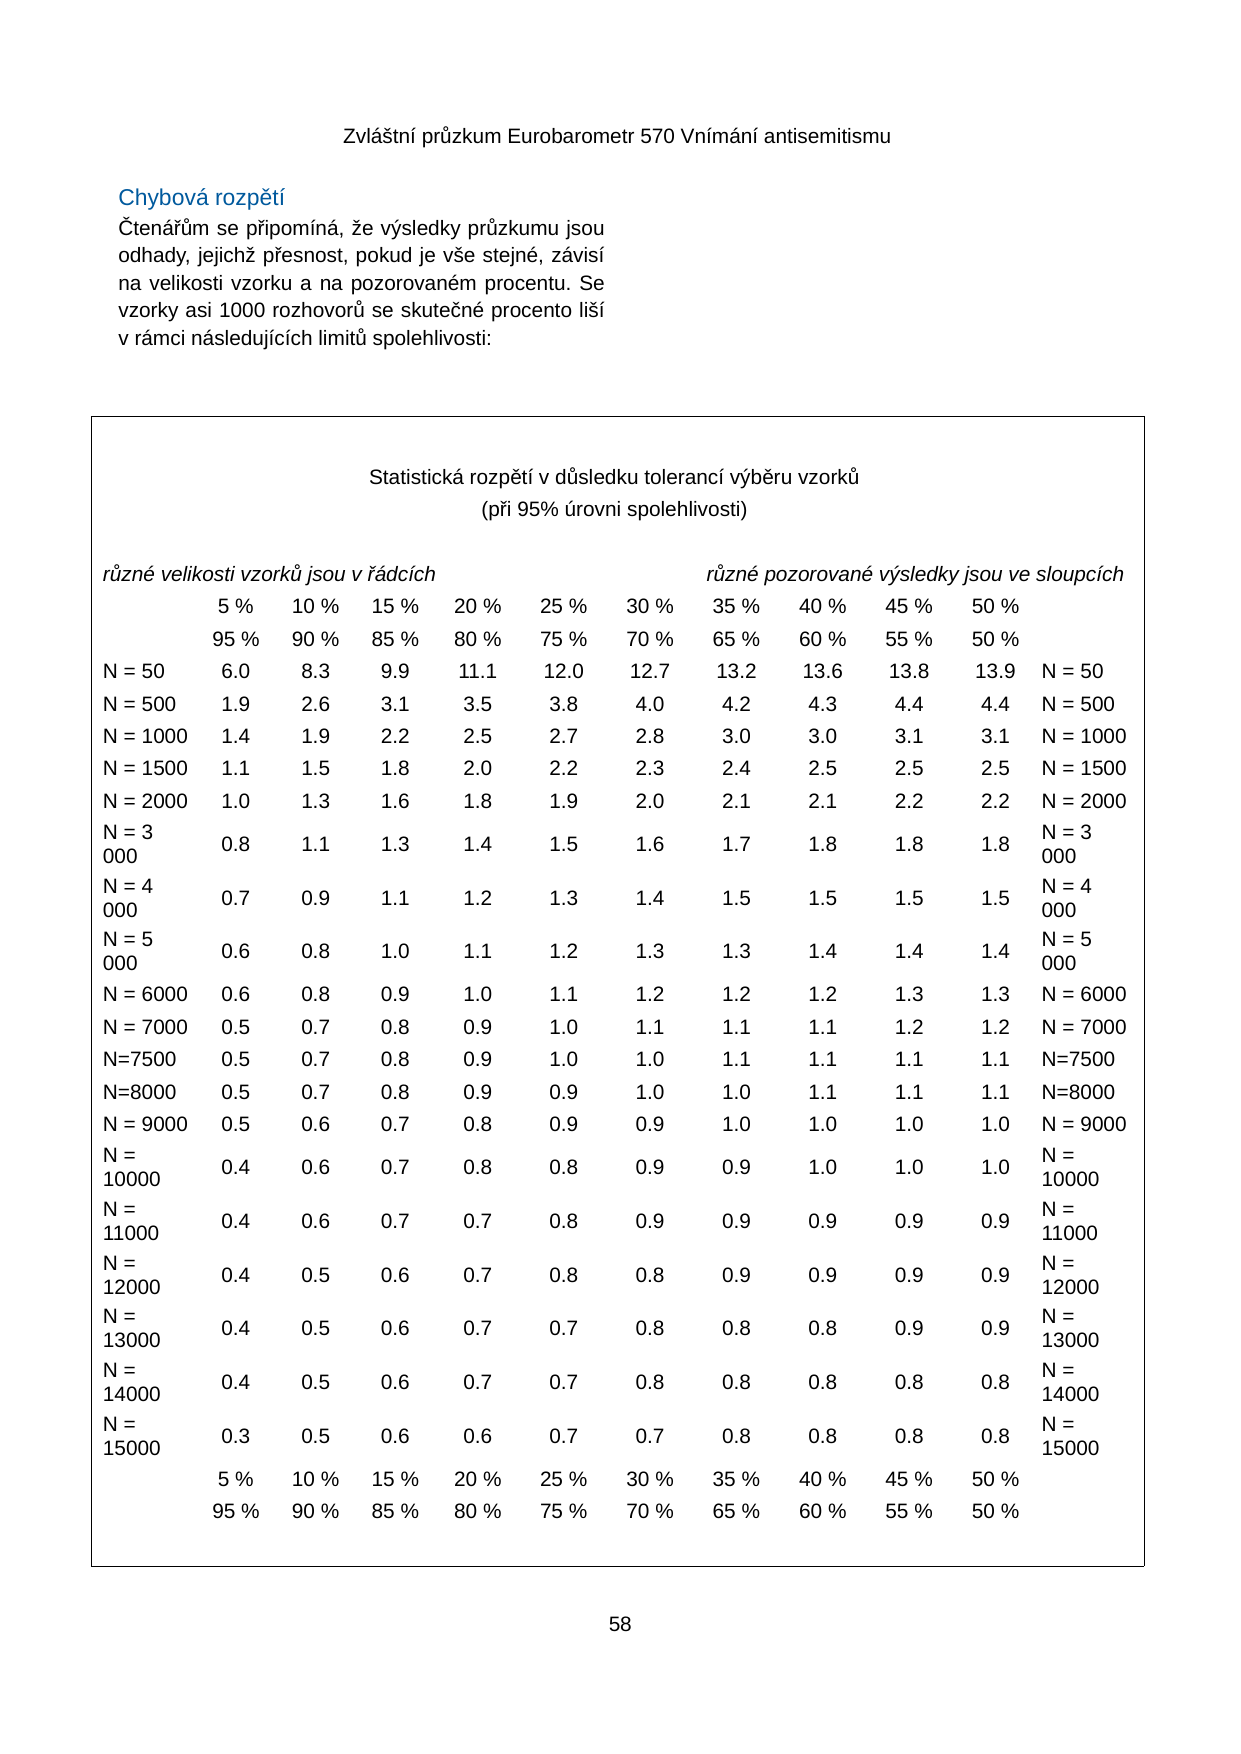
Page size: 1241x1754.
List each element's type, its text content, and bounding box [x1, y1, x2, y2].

table_cell N = 4 000 [1039, 871, 1135, 924]
table_cell 3,1 [952, 720, 1038, 752]
table_cell 0,6 [355, 1409, 435, 1463]
table_cell N = 2000 [100, 785, 196, 817]
table_cell 0,4 [196, 1355, 276, 1409]
table_cell 13,9 [952, 655, 1038, 687]
table_cell 0,8 [779, 1355, 866, 1409]
table_cell 0,8 [693, 1355, 779, 1409]
table_cell 0,6 [355, 1248, 435, 1301]
table_cell N = 5 000 [100, 924, 196, 978]
table_cell 0,8 [355, 1043, 435, 1075]
table_cell 2,2 [952, 785, 1038, 817]
table_cell N = 7000 [100, 1011, 196, 1043]
table_cell 0,8 [520, 1140, 607, 1194]
table_cell 3,8 [520, 687, 607, 720]
table_cell N = 1000 [100, 720, 196, 752]
table_cell [100, 590, 196, 622]
table_cell 1,6 [607, 817, 693, 871]
table_cell 1,3 [607, 924, 693, 978]
table_cell 0,7 [435, 1301, 520, 1355]
table_cell 0,8 [355, 1011, 435, 1043]
table_cell 25 % [520, 1463, 607, 1495]
table_cell 0,9 [276, 871, 355, 924]
table_cell 50 % [952, 590, 1038, 622]
table_cell 11,1 [435, 655, 520, 687]
table_cell N = 15000 [100, 1409, 196, 1463]
table_cell N = 14000 [1039, 1355, 1135, 1409]
table_cell N=7500 [100, 1043, 196, 1075]
table_cell 0,8 [607, 1248, 693, 1301]
table_cell [952, 525, 1038, 558]
table_cell N=8000 [1039, 1075, 1135, 1108]
table_cell 0,7 [276, 1075, 355, 1108]
table_cell 8,3 [276, 655, 355, 687]
table_cell 1,1 [952, 1075, 1038, 1108]
table_cell N=7500 [1039, 1043, 1135, 1075]
table_cell 1,0 [866, 1140, 952, 1194]
table_cell 0,7 [355, 1108, 435, 1140]
table_cell 2,5 [866, 752, 952, 784]
table_cell N = 7000 [1039, 1011, 1135, 1043]
table_cell 0,8 [520, 1248, 607, 1301]
table_cell 1,4 [952, 924, 1038, 978]
table_cell 1,0 [607, 1075, 693, 1108]
table_cell 2,5 [779, 752, 866, 784]
table_cell 1,8 [779, 817, 866, 871]
table_cell 25 % [520, 590, 607, 622]
table_cell 13,2 [693, 655, 779, 687]
table_cell 1,0 [693, 1108, 779, 1140]
table_cell 0,8 [435, 1108, 520, 1140]
table_cell 0,5 [196, 1043, 276, 1075]
table_cell 0,8 [779, 1409, 866, 1463]
table_header [100, 461, 196, 493]
table_cell N = 6000 [1039, 978, 1135, 1011]
table_cell 1,8 [355, 752, 435, 784]
table_cell [607, 525, 693, 558]
table_cell 60 % [779, 623, 866, 655]
table_cell 1,5 [866, 871, 952, 924]
table_cell 35 % [693, 1463, 779, 1495]
table_cell 70 % [607, 623, 693, 655]
table_cell 0,7 [276, 1011, 355, 1043]
table_cell 1,1 [866, 1075, 952, 1108]
table_cell N = 500 [1039, 687, 1135, 720]
table_cell 0,7 [196, 871, 276, 924]
table_cell 0,7 [435, 1248, 520, 1301]
table_cell 50 % [952, 623, 1038, 655]
table_cell [520, 558, 607, 590]
table_cell 30 % [607, 590, 693, 622]
table_cell [1039, 623, 1135, 655]
table_cell 70 % [607, 1495, 693, 1527]
table_cell 1,4 [779, 924, 866, 978]
table_cell [1039, 493, 1135, 525]
table_cell 0,5 [276, 1355, 355, 1409]
table_cell 0,8 [952, 1409, 1038, 1463]
table_cell [1039, 1463, 1135, 1495]
table_cell 0,9 [693, 1248, 779, 1301]
table_cell 1,5 [952, 871, 1038, 924]
table_cell 2,0 [607, 785, 693, 817]
table_cell 1,2 [607, 978, 693, 1011]
table_cell 1,4 [435, 817, 520, 871]
table_cell 4,3 [779, 687, 866, 720]
table_cell 1,2 [520, 924, 607, 978]
table_cell N = 1500 [1039, 752, 1135, 784]
table_cell 0,6 [196, 978, 276, 1011]
table_cell 80 % [435, 1495, 520, 1527]
table_cell 0,8 [355, 1075, 435, 1108]
table_cell N = 11000 [100, 1194, 196, 1248]
table_cell 4,0 [607, 687, 693, 720]
table_cell 1,2 [866, 1011, 952, 1043]
table_cell 0,3 [196, 1409, 276, 1463]
table_cell 1,1 [693, 1043, 779, 1075]
table_cell 1,4 [866, 924, 952, 978]
table_cell N = 1500 [100, 752, 196, 784]
table_cell různé velikosti vzorků jsou v řádcích [100, 558, 520, 590]
table_cell 1,2 [693, 978, 779, 1011]
table_cell 1,1 [276, 817, 355, 871]
table_cell 3,1 [866, 720, 952, 752]
table_cell [435, 525, 520, 558]
table_cell 1,1 [196, 752, 276, 784]
table_cell 2,1 [779, 785, 866, 817]
table_cell 2,5 [435, 720, 520, 752]
table_cell 1,1 [520, 978, 607, 1011]
table_cell 3,1 [355, 687, 435, 720]
table_cell 13,6 [779, 655, 866, 687]
table_cell 40 % [779, 590, 866, 622]
table_cell N = 12000 [100, 1248, 196, 1301]
table_cell 0,8 [866, 1355, 952, 1409]
table_cell [355, 525, 435, 558]
table_cell N=8000 [100, 1075, 196, 1108]
table_cell 0,7 [520, 1409, 607, 1463]
table_cell [100, 623, 196, 655]
table_cell 95 % [196, 623, 276, 655]
table_cell 1,0 [866, 1108, 952, 1140]
table_cell 0,9 [435, 1075, 520, 1108]
table_cell 0,8 [276, 978, 355, 1011]
table_cell N = 4 000 [100, 871, 196, 924]
table_cell 1,1 [693, 1011, 779, 1043]
table_cell 0,4 [196, 1301, 276, 1355]
table_cell 1,1 [779, 1043, 866, 1075]
table_cell 55 % [866, 623, 952, 655]
table_cell 0,9 [866, 1248, 952, 1301]
table_cell 2,2 [520, 752, 607, 784]
table_cell [100, 493, 196, 525]
table_cell 0,5 [276, 1409, 355, 1463]
table_cell 1,0 [196, 785, 276, 817]
table_cell N = 3 000 [100, 817, 196, 871]
table_cell N = 5 000 [1039, 924, 1135, 978]
table_cell 0,6 [355, 1301, 435, 1355]
table_cell 0,5 [276, 1248, 355, 1301]
table_cell 65 % [693, 623, 779, 655]
table_cell 1,3 [693, 924, 779, 978]
table_cell N = 10000 [1039, 1140, 1135, 1194]
table_cell 0,9 [355, 978, 435, 1011]
table_cell 1,4 [607, 871, 693, 924]
table_cell [1039, 1495, 1135, 1527]
table_cell 1,9 [196, 687, 276, 720]
table_header Statistická rozpětí v důsledku tolerancí výběru vzorků [196, 461, 1038, 493]
table_cell 1,0 [435, 978, 520, 1011]
table_cell 4,2 [693, 687, 779, 720]
table_cell 0,8 [607, 1355, 693, 1409]
table_cell 1,5 [520, 817, 607, 871]
table_cell N = 15000 [1039, 1409, 1135, 1463]
table_cell 5 % [196, 1463, 276, 1495]
table_cell 2,2 [355, 720, 435, 752]
table_cell 1,1 [355, 871, 435, 924]
table_cell [1039, 590, 1135, 622]
table_cell 45 % [866, 590, 952, 622]
table_cell 1,0 [607, 1043, 693, 1075]
table_cell 1,7 [693, 817, 779, 871]
table_cell 9,9 [355, 655, 435, 687]
table_cell 0,9 [866, 1194, 952, 1248]
table_cell 0,9 [435, 1011, 520, 1043]
table_cell 40 % [779, 1463, 866, 1495]
table_cell 80 % [435, 623, 520, 655]
table_cell 1,0 [693, 1075, 779, 1108]
table_cell 1,2 [779, 978, 866, 1011]
table_cell 13,8 [866, 655, 952, 687]
table_cell 0,8 [693, 1301, 779, 1355]
table_cell 95 % [196, 1495, 276, 1527]
table_cell 6,0 [196, 655, 276, 687]
table_cell 1,4 [196, 720, 276, 752]
table_cell [100, 1495, 196, 1527]
table_cell 4,4 [866, 687, 952, 720]
table_cell 1,9 [520, 785, 607, 817]
table_cell 1,0 [779, 1108, 866, 1140]
table_cell 2,2 [866, 785, 952, 817]
table_cell 0,4 [196, 1248, 276, 1301]
table_cell 65 % [693, 1495, 779, 1527]
table_cell N = 12000 [1039, 1248, 1135, 1301]
table_cell 2,3 [607, 752, 693, 784]
table_cell N = 13000 [100, 1301, 196, 1355]
table_cell 90 % [276, 1495, 355, 1527]
table_cell N = 50 [100, 655, 196, 687]
table_cell 2,5 [952, 752, 1038, 784]
table_cell 0,8 [693, 1409, 779, 1463]
table_cell 1,0 [779, 1140, 866, 1194]
table_cell 0,8 [866, 1409, 952, 1463]
table_cell 1,0 [520, 1043, 607, 1075]
table_cell 1,2 [435, 871, 520, 924]
table_cell 2,1 [693, 785, 779, 817]
table_cell 1,5 [276, 752, 355, 784]
table_cell 1,1 [779, 1011, 866, 1043]
table_cell 0,6 [196, 924, 276, 978]
table_cell 0,7 [276, 1043, 355, 1075]
table_cell 1,3 [866, 978, 952, 1011]
table_cell N = 13000 [1039, 1301, 1135, 1355]
table_cell N = 2000 [1039, 785, 1135, 817]
table_cell 15 % [355, 590, 435, 622]
table_cell 0,9 [693, 1194, 779, 1248]
table_cell 0,8 [779, 1301, 866, 1355]
table_cell 1,0 [952, 1108, 1038, 1140]
table_cell 0,8 [607, 1301, 693, 1355]
table_cell N = 50 [1039, 655, 1135, 687]
table_cell 85 % [355, 623, 435, 655]
table_cell 3,5 [435, 687, 520, 720]
table_cell 85 % [355, 1495, 435, 1527]
table_cell N = 11000 [1039, 1194, 1135, 1248]
table_cell různé pozorované výsledky jsou ve sloupcích [607, 558, 1135, 590]
table_cell 1,1 [866, 1043, 952, 1075]
table_header [1039, 461, 1135, 493]
table_cell (při 95% úrovni spolehlivosti) [196, 493, 1038, 525]
table_cell 0,9 [952, 1194, 1038, 1248]
table_cell 0,7 [435, 1194, 520, 1248]
table_cell [520, 525, 607, 558]
table_cell 75 % [520, 623, 607, 655]
table_cell N = 1000 [1039, 720, 1135, 752]
table_cell [276, 525, 355, 558]
table_cell 0,9 [952, 1301, 1038, 1355]
table_cell 5 % [196, 590, 276, 622]
table_cell [693, 525, 779, 558]
table_cell 3,0 [693, 720, 779, 752]
table_cell 1,8 [435, 785, 520, 817]
table_cell 10 % [276, 590, 355, 622]
table_cell 1,3 [276, 785, 355, 817]
table_cell N = 10000 [100, 1140, 196, 1194]
table_cell N = 9000 [1039, 1108, 1135, 1140]
table_cell 0,7 [355, 1140, 435, 1194]
table_cell 0,7 [435, 1355, 520, 1409]
table_cell 0,5 [196, 1108, 276, 1140]
table_cell N = 3 000 [1039, 817, 1135, 871]
table_cell 0,9 [779, 1194, 866, 1248]
table_cell [100, 525, 196, 558]
table_cell 0,9 [520, 1108, 607, 1140]
table_cell 1,5 [693, 871, 779, 924]
table_cell 1,6 [355, 785, 435, 817]
table_cell 1,1 [779, 1075, 866, 1108]
table_cell 0,9 [435, 1043, 520, 1075]
table_cell 90 % [276, 623, 355, 655]
table_cell 0,7 [607, 1409, 693, 1463]
table_cell 0,8 [276, 924, 355, 978]
table_cell 0,6 [276, 1140, 355, 1194]
table_cell 0,6 [276, 1194, 355, 1248]
table_cell 3,0 [779, 720, 866, 752]
table_cell N = 9000 [100, 1108, 196, 1140]
table_cell 2,6 [276, 687, 355, 720]
table_cell 2,7 [520, 720, 607, 752]
table_cell 0,7 [355, 1194, 435, 1248]
table_cell 1,0 [952, 1140, 1038, 1194]
table_cell 2,8 [607, 720, 693, 752]
table_cell 1,0 [520, 1011, 607, 1043]
table_cell 60 % [779, 1495, 866, 1527]
table_cell 1,3 [952, 978, 1038, 1011]
table_cell 4,4 [952, 687, 1038, 720]
table_cell 0,6 [276, 1108, 355, 1140]
table_cell 1,8 [952, 817, 1038, 871]
table_cell 1,1 [952, 1043, 1038, 1075]
table_cell 0,8 [435, 1140, 520, 1194]
table_cell N = 14000 [100, 1355, 196, 1409]
table_cell 12,7 [607, 655, 693, 687]
table_cell 20 % [435, 1463, 520, 1495]
table_cell N = 6000 [100, 978, 196, 1011]
table_cell 0,9 [520, 1075, 607, 1108]
table_cell 1,3 [520, 871, 607, 924]
table_cell 0,8 [952, 1355, 1038, 1409]
table_cell 1,8 [866, 817, 952, 871]
table_cell [196, 525, 276, 558]
text Chybová rozpětí [118, 183, 605, 210]
table_cell 0,5 [196, 1075, 276, 1108]
table_cell [866, 525, 952, 558]
table_cell 0,8 [520, 1194, 607, 1248]
table_cell 1,5 [779, 871, 866, 924]
table_cell 1,1 [607, 1011, 693, 1043]
table_cell 2,0 [435, 752, 520, 784]
table_cell 0,7 [520, 1301, 607, 1355]
table_cell 75 % [520, 1495, 607, 1527]
table_cell 50 % [952, 1463, 1038, 1495]
table_cell N = 500 [100, 687, 196, 720]
table_cell 15 % [355, 1463, 435, 1495]
table_cell 45 % [866, 1463, 952, 1495]
table_cell 0,9 [693, 1140, 779, 1194]
table_cell 0,5 [276, 1301, 355, 1355]
table_cell 0,9 [866, 1301, 952, 1355]
table_cell 0,6 [355, 1355, 435, 1409]
table_cell 20 % [435, 590, 520, 622]
text Čtenářům se připomíná, že výsledky průzkumu jsou odhady, jejichž přesnost, pokud je vše stejné, závisí na velikosti vzorku a na pozorovaném procentu. Se vzorky asi 1000 rozhovorů se skutečné procento liší v rámci následujících limitů spolehlivosti: [118, 216, 605, 350]
table_cell 10 % [276, 1463, 355, 1495]
table_cell 0,4 [196, 1194, 276, 1248]
table_cell 0,9 [607, 1140, 693, 1194]
table_cell [779, 525, 866, 558]
table_cell 0,6 [435, 1409, 520, 1463]
table_cell 0,9 [779, 1248, 866, 1301]
table_cell [1039, 525, 1135, 558]
table_cell 0,9 [952, 1248, 1038, 1301]
table_cell 0,9 [607, 1194, 693, 1248]
table_cell 35 % [693, 590, 779, 622]
table_cell 1,3 [355, 817, 435, 871]
table_cell 0,7 [520, 1355, 607, 1409]
table_cell 0,8 [196, 817, 276, 871]
table_cell 0,9 [607, 1108, 693, 1140]
table_cell 1,2 [952, 1011, 1038, 1043]
table_cell 12,0 [520, 655, 607, 687]
table_cell 30 % [607, 1463, 693, 1495]
table_cell 0,4 [196, 1140, 276, 1194]
table_cell [100, 1463, 196, 1495]
table_cell 1,0 [355, 924, 435, 978]
table_cell 2,4 [693, 752, 779, 784]
table_cell 1,9 [276, 720, 355, 752]
table_cell 0,5 [196, 1011, 276, 1043]
table_cell 50 % [952, 1495, 1038, 1527]
table_cell 55 % [866, 1495, 952, 1527]
table_cell 1,1 [435, 924, 520, 978]
